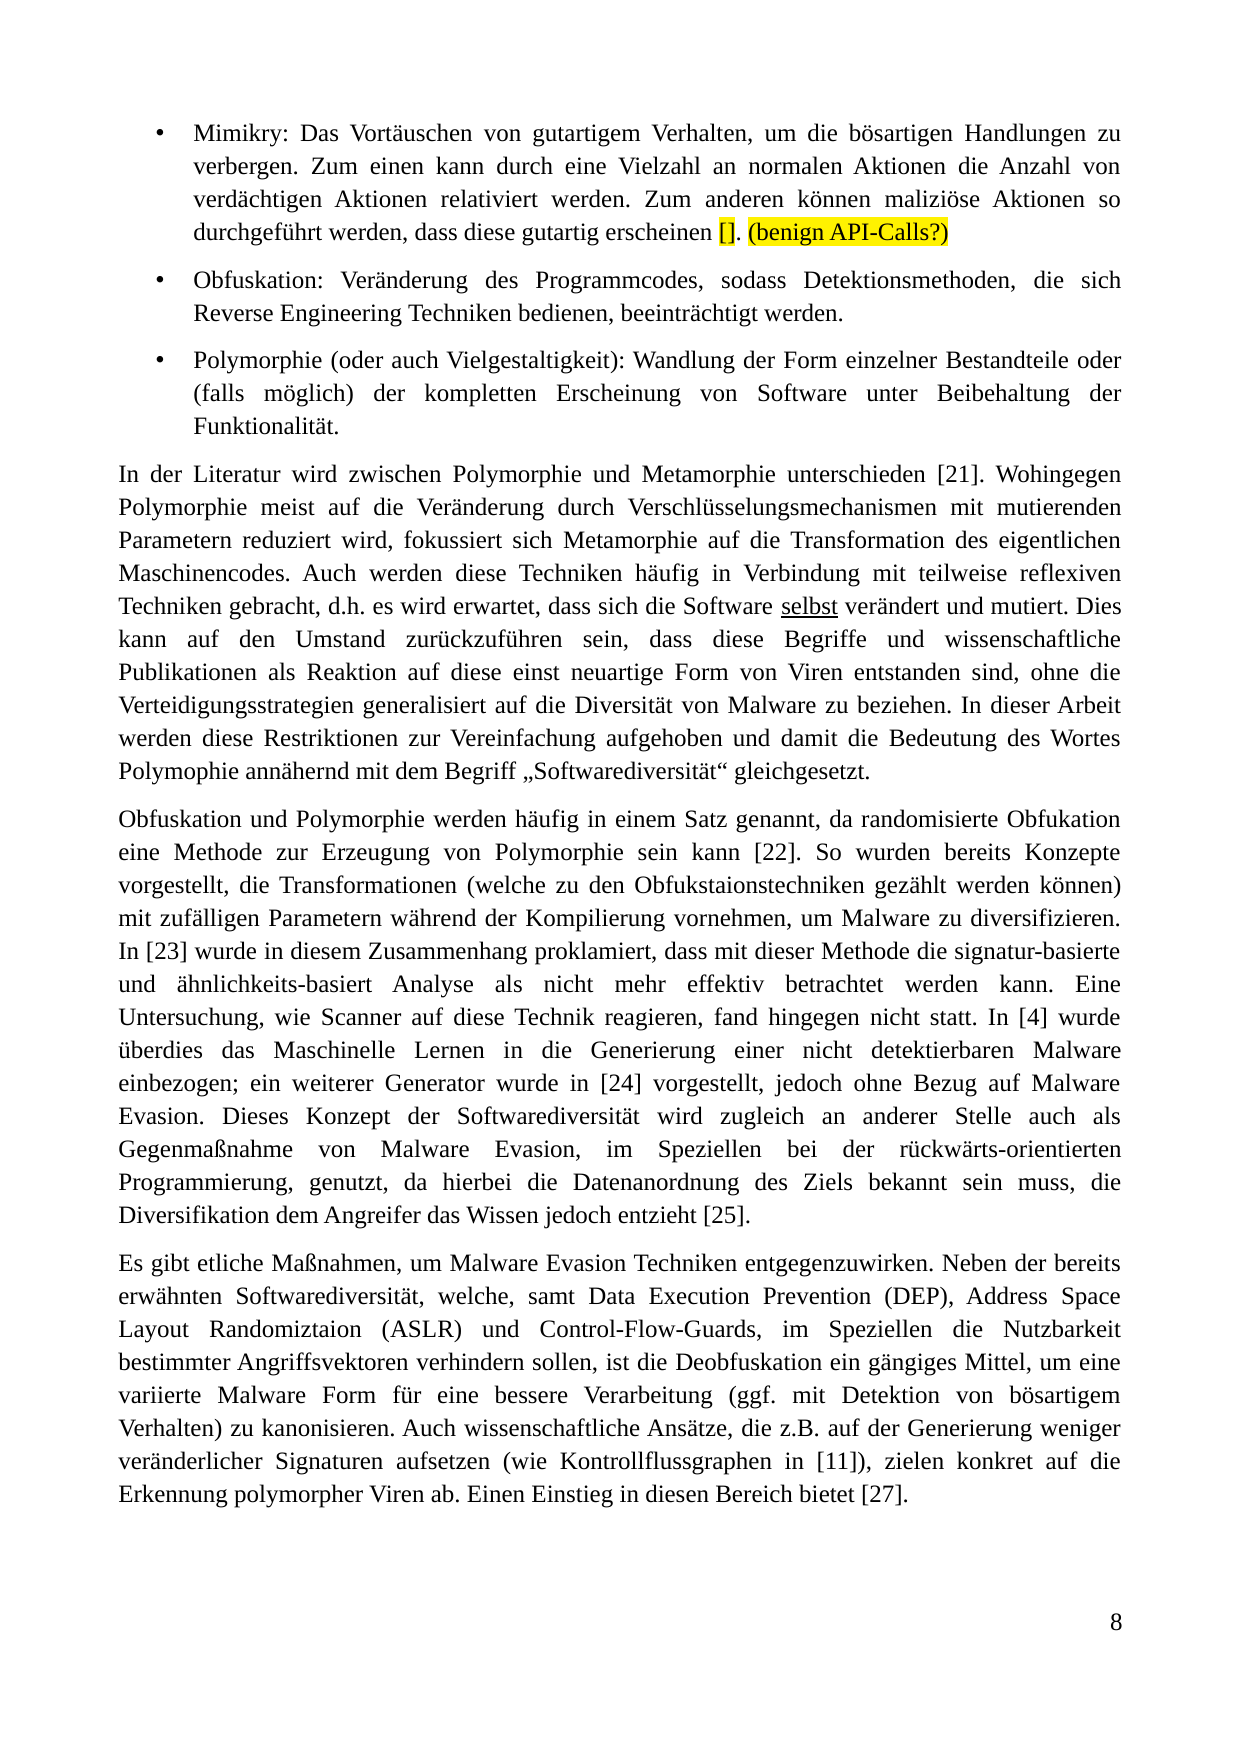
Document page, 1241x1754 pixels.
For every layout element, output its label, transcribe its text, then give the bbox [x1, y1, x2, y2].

list Polymorphie (oder auch Vielgestaltigkeit): Wandlung der Form einzelner Bestandteile oder (falls möglich) der kompletten Erscheinung von Software unter Beibehaltung der Funktionalität. [156, 345, 1122, 440]
list Obfuskation: Veränderung des Programmcodes, sodass Detektionsmethoden, die sich Reverse Engineering Techniken bedienen, beeinträchtigt werden. [156, 265, 1122, 327]
text Obfuskation und Polymorphie werden häufig in einem Satz genannt, da randomisierte Obfukation eine Methode zur Erzeugung von Polymorphie sein kann [22]. So wurden bereits Konzepte vorgestellt, die Transformationen (welche zu den Obfukstaionstechniken gezählt werden können) mit zufälligen Parametern während der Kompilierung vornehmen, um Malware zu diversifizieren. In [23] wurde in diesem Zusammenhang proklamiert, dass mit dieser Methode die signatur-basierte und ähnlichkeits-basiert Analyse als nicht mehr effektiv betrachtet werden kann. Eine Untersuchung, wie Scanner auf diese Technik reagieren, fand hingegen nicht statt. In [4] wurde überdies das Maschinelle Lernen in die Generierung einer nicht detektierbaren Malware einbezogen; ein weiterer Generator wurde in [24] vorgestellt, jedoch ohne Bezug auf Malware Evasion. Dieses Konzept der Softwarediversität wird zugleich an anderer Stelle auch als Gegenmaßnahme von Malware Evasion, im Speziellen bei der rückwärts-orientierten Programmierung, genutzt, da hierbei die Datenanordnung des Ziels bekannt sein muss, die Diversifikation dem Angreifer das Wissen jedoch entzieht [25]. [118, 804, 1122, 1229]
list Mimikry: Das Vortäuschen von gutartigem Verhalten, um die bösartigen Handlungen zu verbergen. Zum einen kann durch eine Vielzahl an normalen Aktionen die Anzahl von verdächtigen Aktionen relativiert werden. Zum anderen können maliziöse Aktionen so durchgeführt werden, dass diese gutartig erscheinen []. (benign API-Calls?) [156, 118, 1122, 246]
text In der Literatur wird zwischen Polymorphie und Metamorphie unterschieden [21]. Wohingegen Polymorphie meist auf die Veränderung durch Verschlüsselungsmechanismen mit mutierenden Parametern reduziert wird, fokussiert sich Metamorphie auf die Transformation des eigentlichen Maschinencodes. Auch werden diese Techniken häufig in Verbindung mit teilweise reflexiven Techniken gebracht, d.h. es wird erwartet, dass sich die Software selbst verändert und mutiert. Dies kann auf den Umstand zurückzuführen sein, dass diese Begriffe und wissenschaftliche Publikationen als Reaktion auf diese einst neuartige Form von Viren entstanden sind, ohne die Verteidigungsstrategien generalisiert auf die Diversität von Malware zu beziehen. In dieser Arbeit werden diese Restriktionen zur Vereinfachung aufgehoben und damit die Bedeutung des Wortes Polymophie annähernd mit dem Begriff „Softwarediversität“ gleichgesetzt. [118, 459, 1122, 785]
text Es gibt etliche Maßnahmen, um Malware Evasion Techniken entgegenzuwirken. Neben der bereits erwähnten Softwarediversität, welche, samt Data Execution Prevention (DEP), Address Space Layout Randomiztaion (ASLR) und Control-Flow-Guards, im Speziellen die Nutzbarkeit bestimmter Angriffsvektoren verhindern sollen, ist die Deobfuskation ein gängiges Mittel, um eine variierte Malware Form für eine bessere Verarbeitung (ggf. mit Detektion von bösartigem Verhalten) zu kanonisieren. Auch wissenschaftliche Ansätze, die z.B. auf der Generierung weniger veränderlicher Signaturen aufsetzen (wie Kontrollflussgraphen in [11]), zielen konkret auf die Erkennung polymorpher Viren ab. Einen Einstieg in diesen Bereich bietet [27]. [118, 1248, 1122, 1508]
